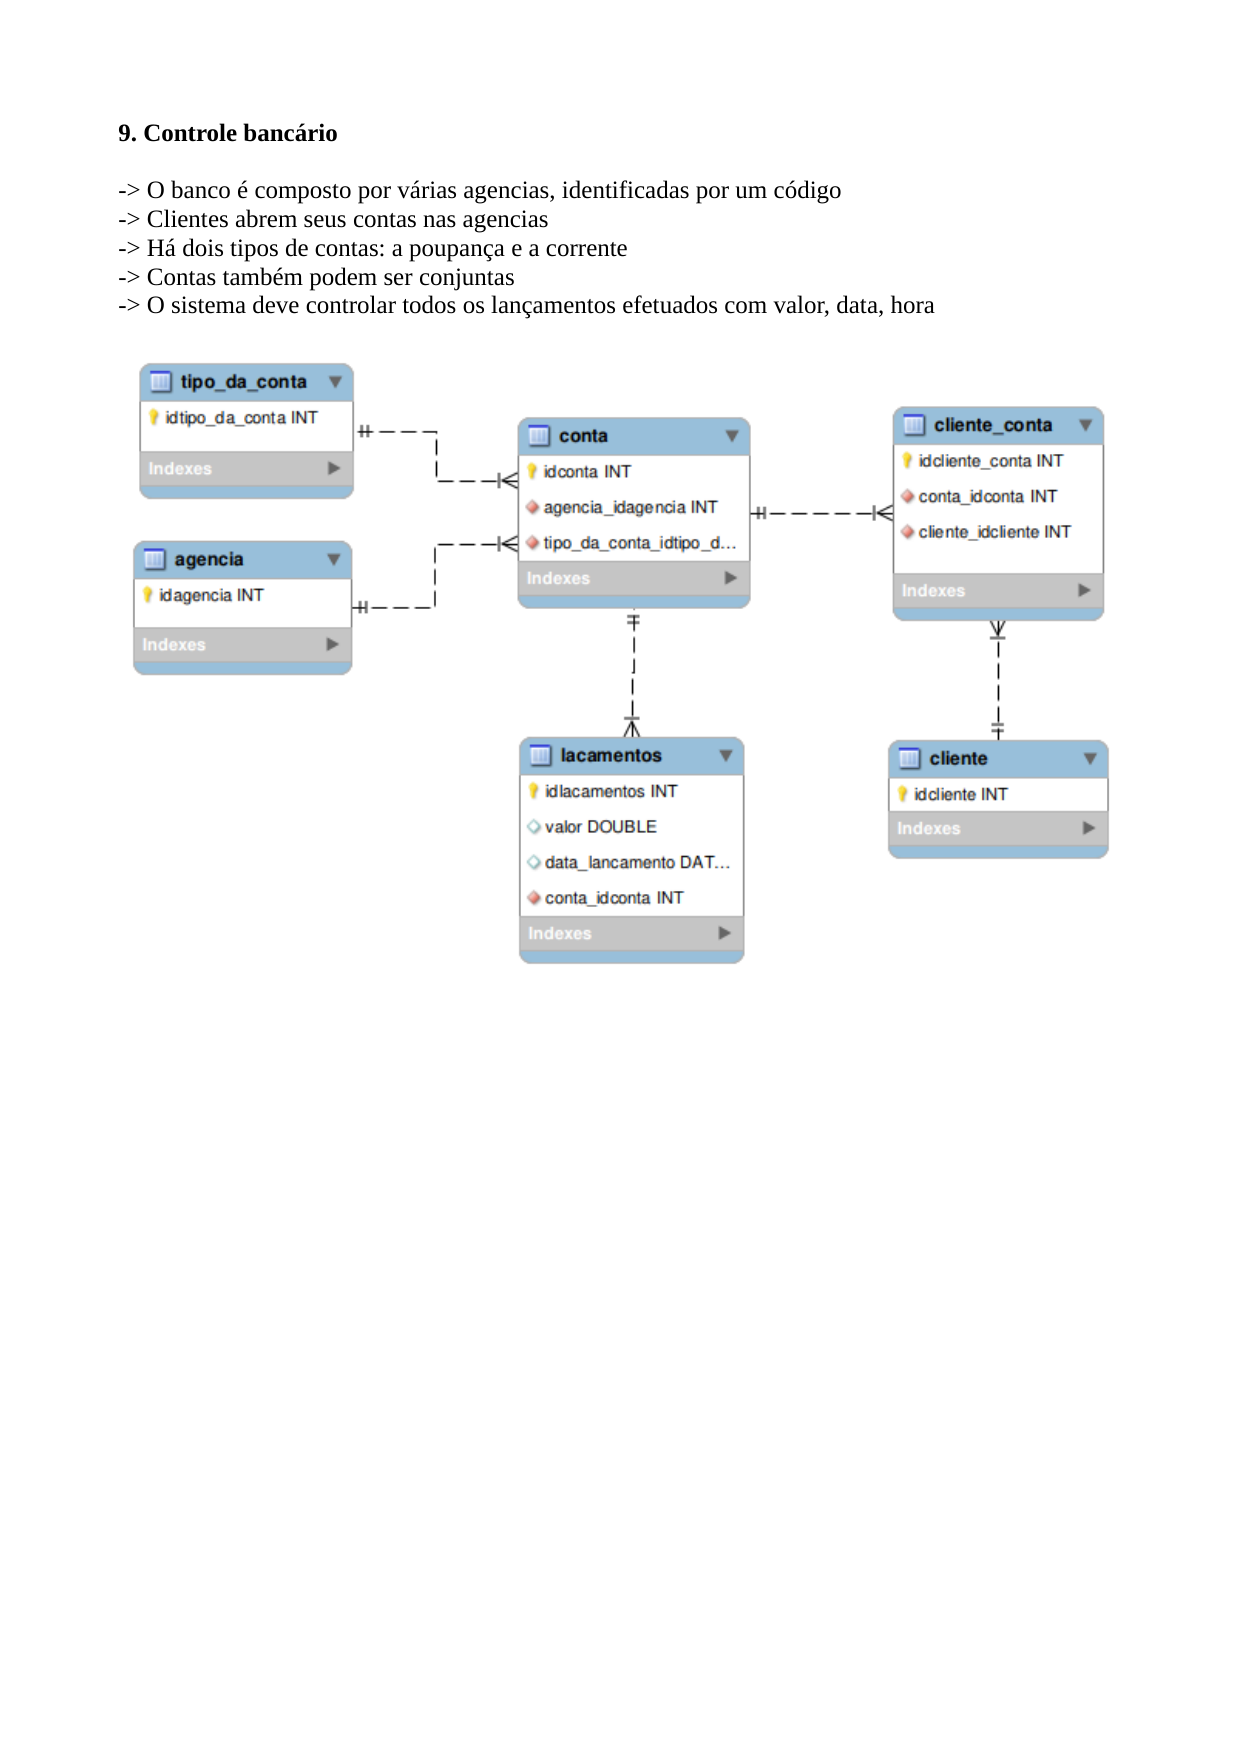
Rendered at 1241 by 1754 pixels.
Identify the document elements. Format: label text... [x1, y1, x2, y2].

text -> Clientes abrem seus contas nas agencias [118, 204, 1122, 233]
text 9. Controle bancário [118, 118, 1122, 147]
text -> O banco é composto por várias agencias, identificadas por um código [118, 176, 1122, 204]
text -> O sistema deve controlar todos os lançamentos efetuados com valor, data, hora [118, 291, 1122, 319]
picture [118, 348, 1123, 978]
text -> Há dois tipos de contas: a poupança e a corrente [118, 233, 1122, 262]
text -> Contas também podem ser conjuntas [118, 262, 1122, 291]
